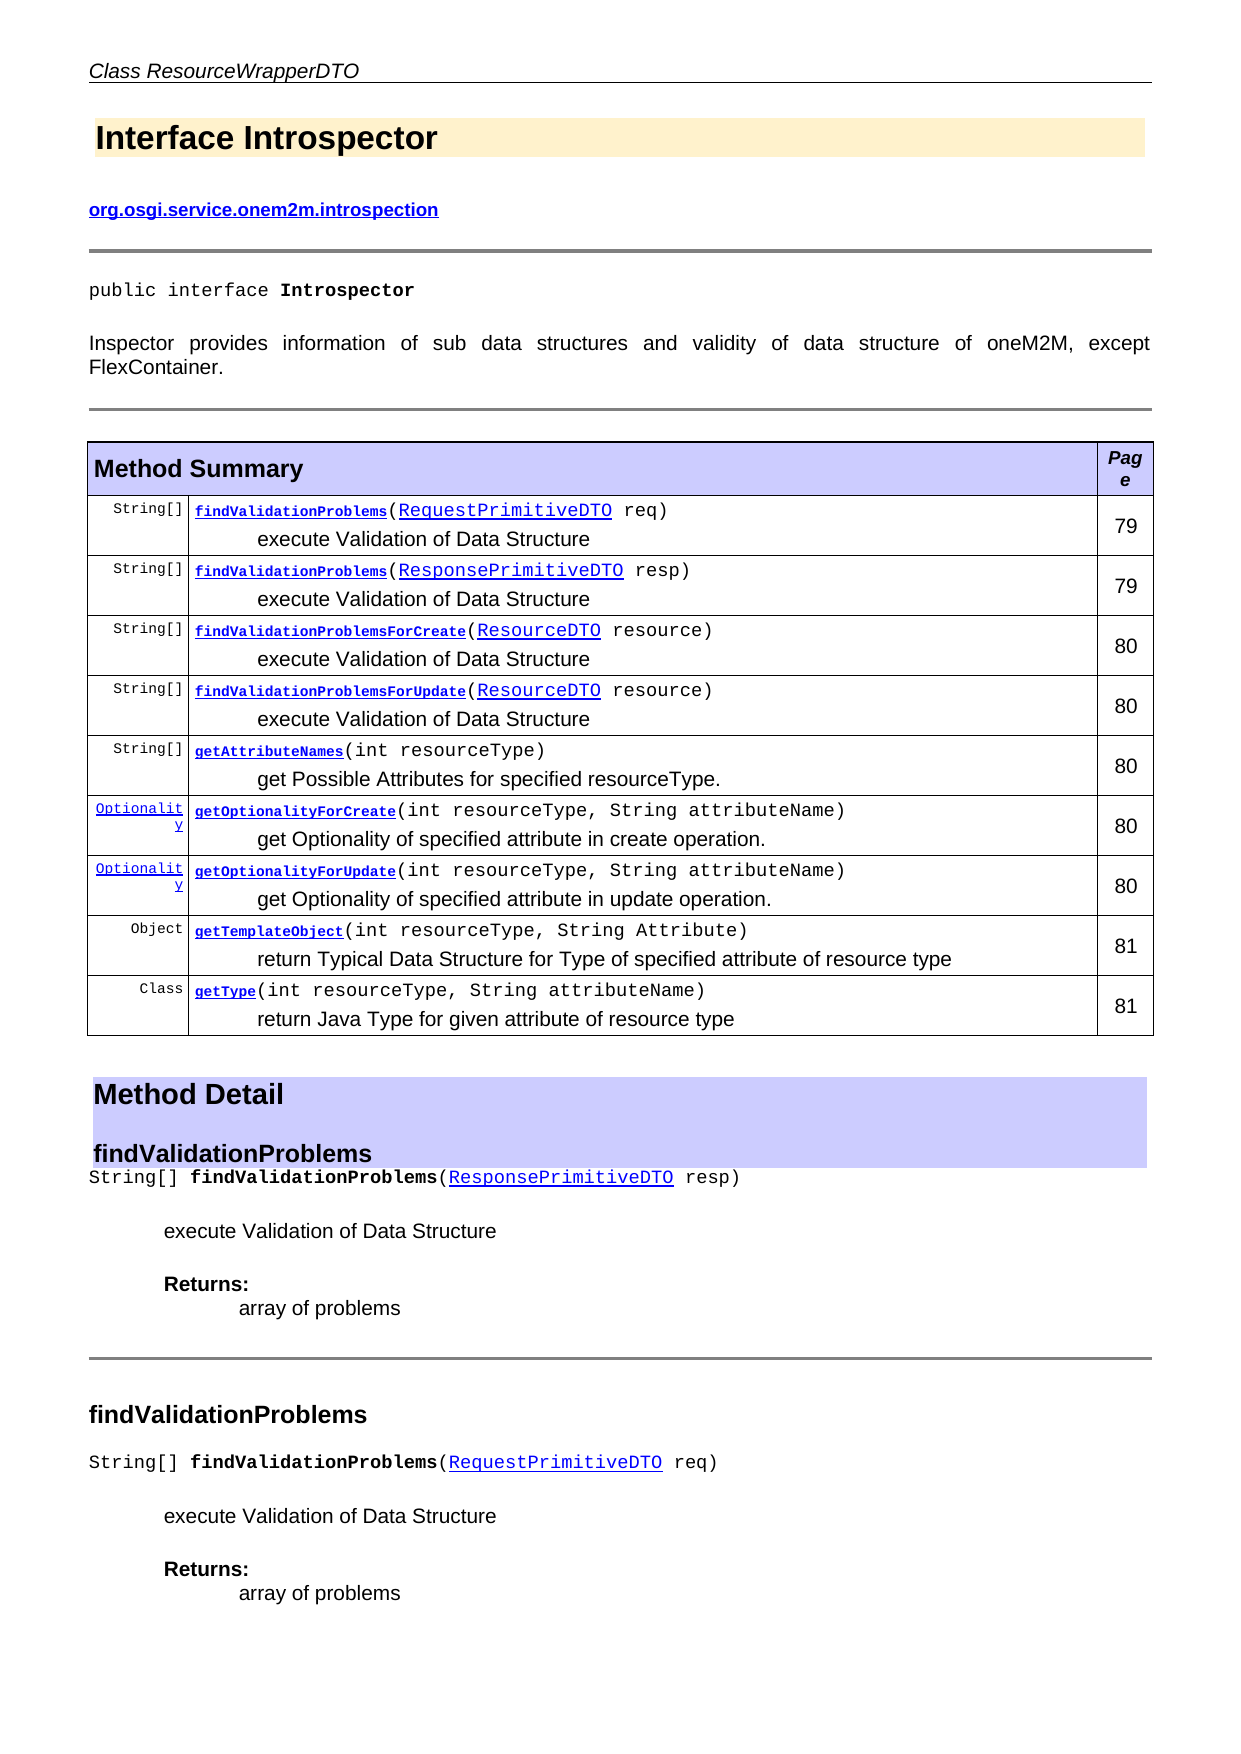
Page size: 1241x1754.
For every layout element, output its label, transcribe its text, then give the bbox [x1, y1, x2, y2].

table_cell findValidationProblemsForCreate(ResourceDTO resource) execute Validation of Data Structure [189, 616, 1097, 675]
text execute Validation of Data Structure [163, 1504, 1152, 1528]
table_cell String[] [88, 496, 188, 555]
table_cell 80 [1098, 676, 1153, 735]
text array of problems [238, 1296, 1152, 1319]
table_cell getAttributeNames(int resourceType) get Possible Attributes for specified resourceType. [189, 736, 1097, 795]
table_cell 81 [1098, 916, 1153, 975]
subtitle findValidationProblems [88, 1397, 1152, 1429]
table_cell Class [88, 976, 188, 1035]
text array of problems [238, 1581, 1152, 1605]
table_cell 79 [1098, 496, 1153, 555]
table_cell getOptionalityForUpdate(int resourceType, String attributeName) get Optionality of specified attribute in update operation. [189, 856, 1097, 915]
subtitle Method Detail [93, 1077, 1147, 1111]
table_cell getTemplateObject(int resourceType, String Attribute) return Typical Data Structure for Type of specified attribute of resource type [189, 916, 1097, 975]
text Returns: [163, 1557, 1152, 1581]
table_cell findValidationProblems(RequestPrimitiveDTO req) execute Validation of Data Structure [189, 496, 1097, 555]
text String[] findValidationProblems(RequestPrimitiveDTO req) [88, 1453, 1152, 1474]
table_header Method Summary [88, 443, 1097, 495]
table_cell String[] [88, 616, 188, 675]
subtitle Interface Introspector [95, 118, 1145, 157]
text org.osgi.service.onem2m.introspection [88, 198, 1152, 220]
table_cell findValidationProblemsForUpdate(ResourceDTO resource) execute Validation of Data Structure [189, 676, 1097, 735]
table_cell getOptionalityForCreate(int resourceType, String attributeName) get Optionality of specified attribute in create operation. [189, 796, 1097, 855]
table_cell findValidationProblems(ResponsePrimitiveDTO resp) execute Validation of Data Structure [189, 556, 1097, 615]
text String[] findValidationProblems(ResponsePrimitiveDTO resp) [88, 1168, 1152, 1189]
table_header Page [1098, 443, 1153, 495]
table_cell String[] [88, 736, 188, 795]
table_cell 81 [1098, 976, 1153, 1035]
text Inspector provides information of sub data structures and validity of data structure of oneM2M, except FlexContainer. [88, 331, 1152, 379]
table_cell String[] [88, 676, 188, 735]
table_cell Optionality [88, 796, 188, 855]
table_cell Optionality [88, 856, 188, 915]
table_cell String[] [88, 556, 188, 615]
text execute Validation of Data Structure [163, 1218, 1152, 1242]
table_cell Object [88, 916, 188, 975]
subtitle findValidationProblems [93, 1139, 1147, 1168]
text public interface Introspector [88, 281, 1152, 302]
table_cell getType(int resourceType, String attributeName) return Java Type for given attribute of resource type [189, 976, 1097, 1035]
table_cell 79 [1098, 556, 1153, 615]
table_cell 80 [1098, 736, 1153, 795]
table_cell 80 [1098, 616, 1153, 675]
table_cell 80 [1098, 796, 1153, 855]
table_cell 80 [1098, 856, 1153, 915]
text Returns: [163, 1272, 1152, 1296]
